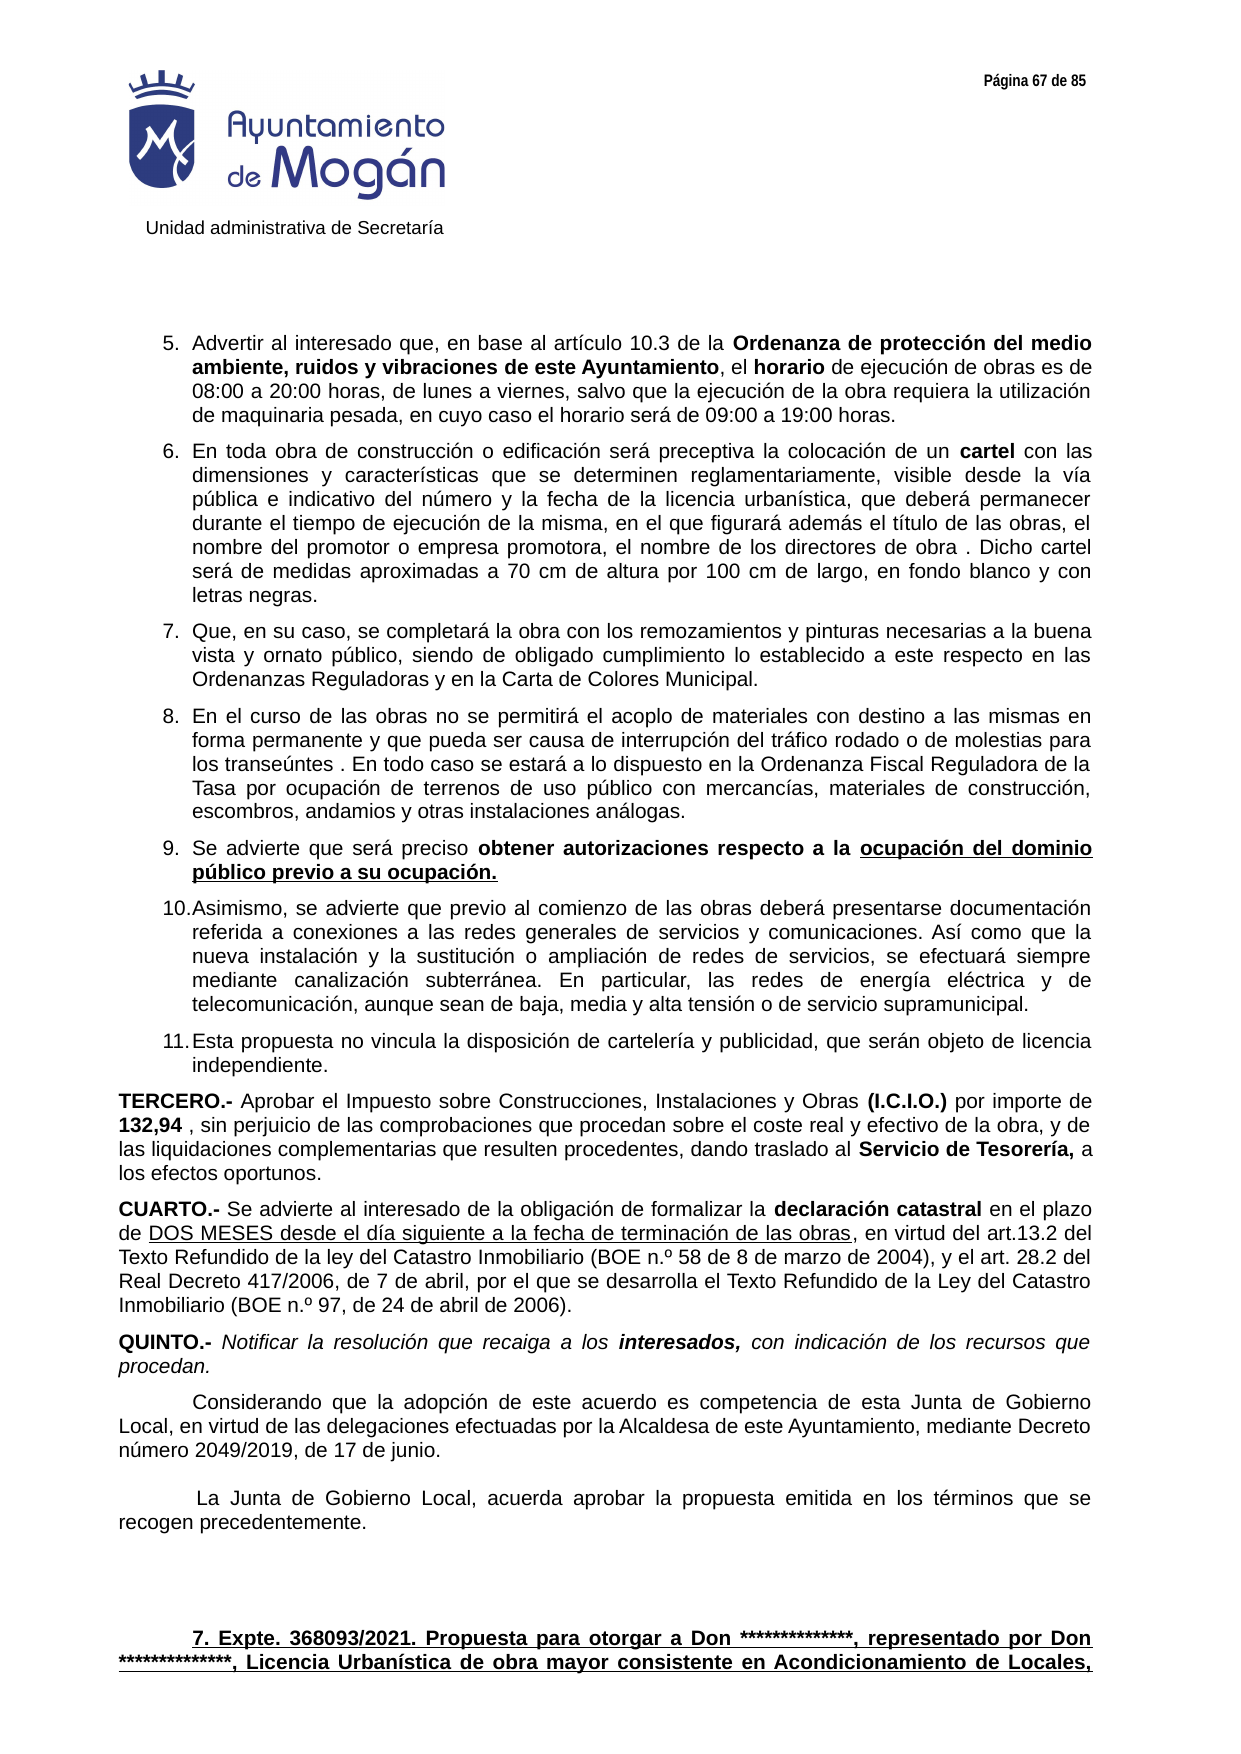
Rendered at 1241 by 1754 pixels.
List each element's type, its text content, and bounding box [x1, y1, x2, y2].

list Esta propuesta no vincula la disposición de cartelería y publicidad, que serán objeto de licencia independiente. [162, 1028, 1092, 1076]
text CUARTO.- Se advierte al interesado de la obligación de formalizar la declaración catastral en el plazo de DOS MESES desde el día siguiente a la fecha de terminación de las obras, en virtud del art.13.2 del Texto Refundido de la ley del Catastro Inmobiliario (BOE n.º 58 de 8 de marzo de 2004), y el art. 28.2 del Real Decreto 417/2006, de 7 de abril, por el que se desarrolla el Texto Refundido de la Ley del Catastro Inmobiliario (BOE n.º 97, de 24 de abril de 2006). [118, 1197, 1092, 1317]
list En toda obra de construcción o edificación será preceptiva la colocación de un cartel con las dimensiones y características que se determinen reglamentariamente, visible desde la vía pública e indicativo del número y la fecha de la licencia urbanística, que deberá permanecer durante el tiempo de ejecución de la misma, en el que figurará además el título de las obras, el nombre del promotor o empresa promotora, el nombre de los directores de obra . Dicho cartel será de medidas aproximadas a 70 cm de altura por 100 cm de largo, en fondo blanco y con letras negras. [162, 439, 1092, 607]
list Se advierte que será preciso obtener autorizaciones respecto a la ocupación del dominio público previo a su ocupación. [162, 836, 1092, 884]
list En el curso de las obras no se permitirá el acoplo de materiales con destino a las mismas en forma permanente y que pueda ser causa de interrupción del tráfico rodado o de molestias para los transeúntes . En todo caso se estará a lo dispuesto en la Ordenanza Fiscal Reguladora de la Tasa por ocupación de terrenos de uso público con mercancías, materiales de construcción, escombros, andamios y otras instalaciones análogas. [162, 703, 1092, 823]
text 7. Expte. 368093/2021. Propuesta para otorgar a Don **************, representado por Don **************, Licencia Urbanística de obra mayor consistente en Acondicionamiento de Locales, [118, 1626, 1092, 1671]
text La Junta de Gobierno Local, acuerda aprobar la propuesta emitida en los términos que se recogen precedentemente. [118, 1486, 1092, 1534]
list Asimismo, se advierte que previo al comienzo de las obras deberá presentarse documentación referida a conexiones a las redes generales de servicios y comunicaciones. Así como que la nueva instalación y la sustitución o ampliación de redes de servicios, se efectuará siempre mediante canalización subterránea. En particular, las redes de energía eléctrica y de telecomunicación, aunque sean de baja, media y alta tensión o de servicio supramunicipal. [162, 896, 1092, 1016]
picture [128, 70, 445, 206]
text TERCERO.- Aprobar el Impuesto sobre Construcciones, Instalaciones y Obras (I.C.I.O.) por importe de 132,94 , sin perjuicio de las comprobaciones que procedan sobre el coste real y efectivo de la obra, y de las liquidaciones complementarias que resulten procedentes, dando traslado al Servicio de Tesorería, a los efectos oportunos. [118, 1089, 1092, 1185]
list Advertir al interesado que, en base al artículo 10.3 de la Ordenanza de protección del medio ambiente, ruidos y vibraciones de este Ayuntamiento, el horario de ejecución de obras es de 08:00 a 20:00 horas, de lunes a viernes, salvo que la ejecución de la obra requiera la utilización de maquinaria pesada, en cuyo caso el horario será de 09:00 a 19:00 horas. [162, 331, 1092, 426]
list Que, en su caso, se completará la obra con los remozamientos y pinturas necesarias a la buena vista y ornato público, siendo de obligado cumplimiento lo establecido a este respecto en las Ordenanzas Reguladoras y en la Carta de Colores Municipal. [162, 619, 1092, 691]
text Considerando que la adopción de este acuerdo es competencia de esta Junta de Gobierno Local, en virtud de las delegaciones efectuadas por la Alcaldesa de este Ayuntamiento, mediante Decreto número 2049/2019, de 17 de junio. [118, 1390, 1092, 1462]
text QUINTO.- Notificar la resolución que recaiga a los interesados, con indicación de los recursos que procedan. [118, 1329, 1092, 1377]
